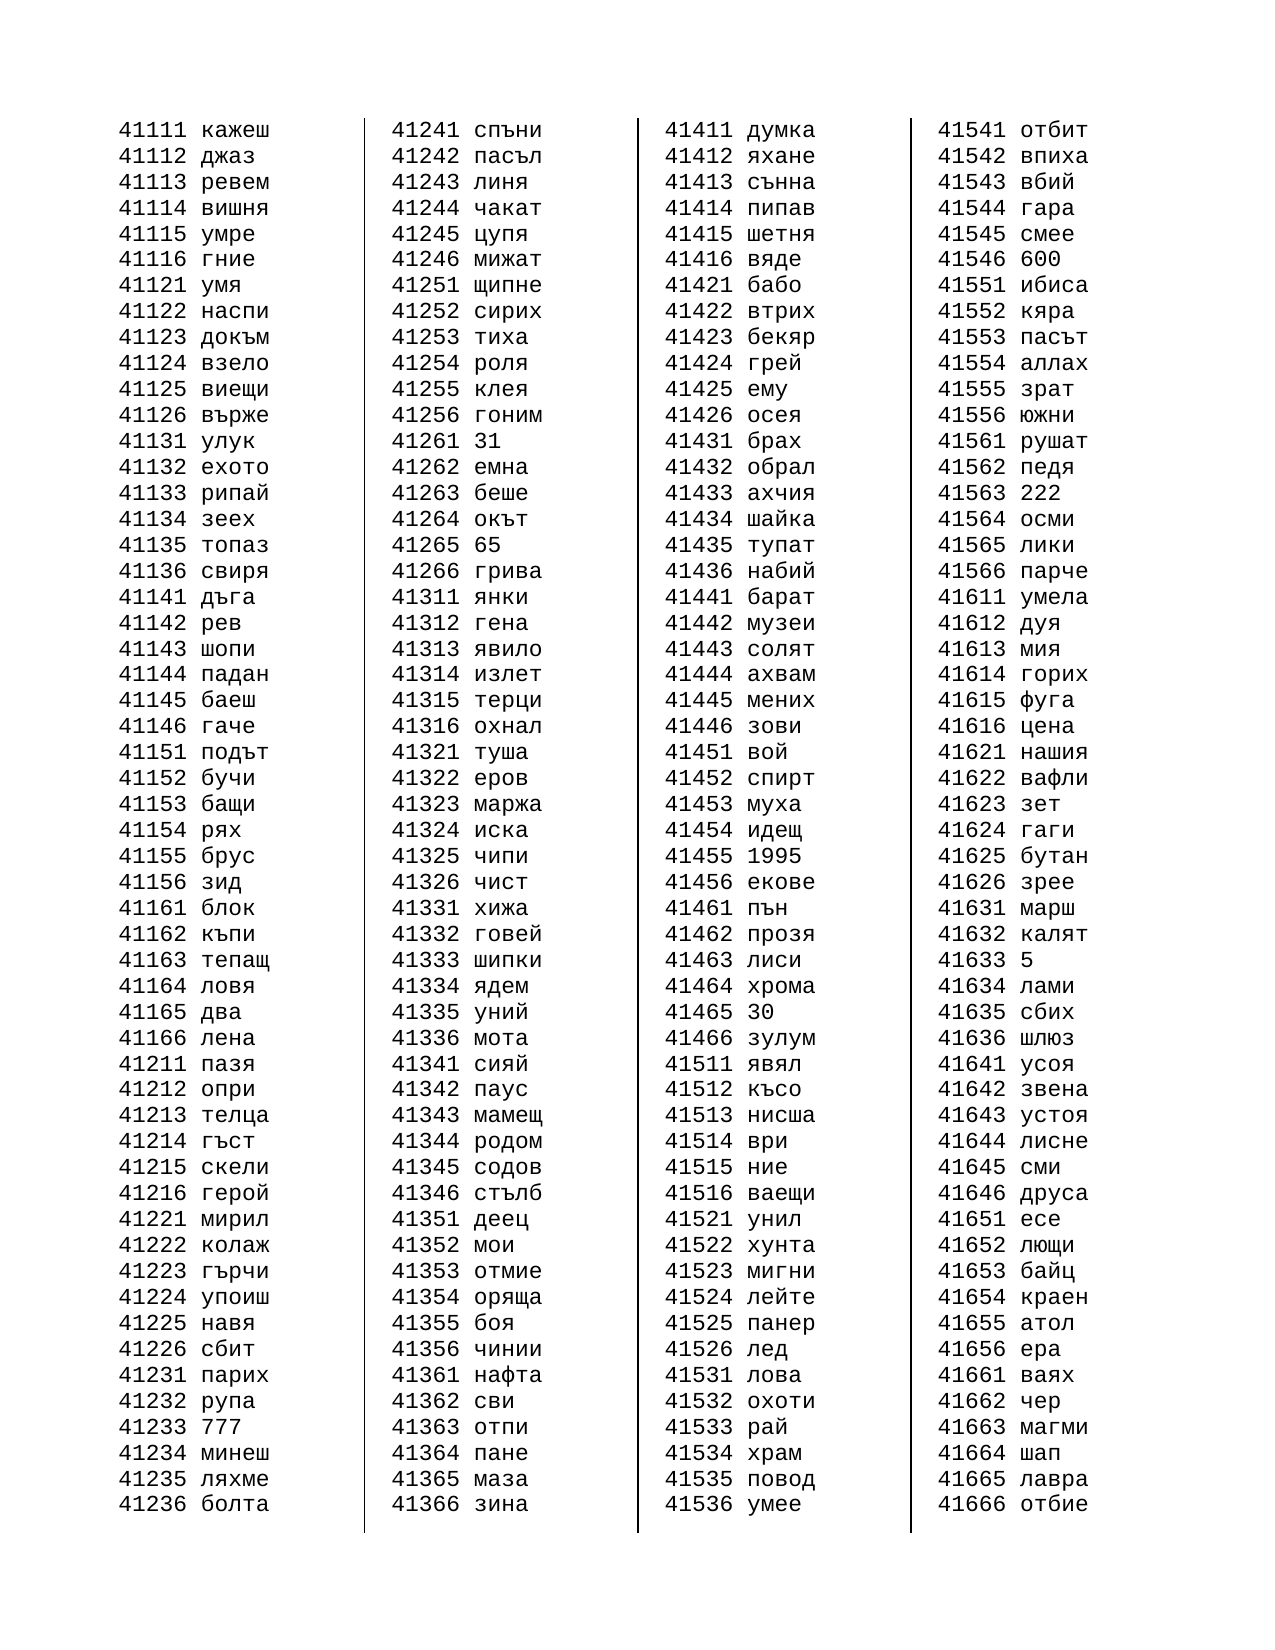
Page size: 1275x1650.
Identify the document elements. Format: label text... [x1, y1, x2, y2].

text 41335 уний [391, 1000, 610, 1026]
text 41363 отпи [391, 1415, 610, 1441]
text 41643 устоя [937, 1104, 1157, 1130]
text 41322 еров [391, 767, 610, 792]
text 41424 грей [664, 352, 883, 377]
text 41343 мамещ [391, 1104, 610, 1130]
text 41515 ние [664, 1156, 883, 1182]
text 41523 мигни [664, 1259, 883, 1285]
text 41545 смее [937, 222, 1157, 248]
text 41334 ядем [391, 974, 610, 1000]
text 41633 5 [937, 948, 1157, 974]
text 41144 падан [118, 663, 337, 689]
text 41622 вафли [937, 767, 1157, 792]
text 41154 рях [118, 818, 337, 844]
text 41555 зрат [937, 377, 1157, 403]
text 41652 лющи [937, 1233, 1157, 1259]
text 41543 вбий [937, 170, 1157, 196]
text 41232 рупа [118, 1389, 337, 1415]
text 41413 сънна [664, 170, 883, 196]
text 41243 линя [391, 170, 610, 196]
text 41662 чер [937, 1389, 1157, 1415]
text 41612 дуя [937, 611, 1157, 637]
text 41361 нафта [391, 1363, 610, 1389]
text 41142 рев [118, 611, 337, 637]
text 41532 охоти [664, 1389, 883, 1415]
text 41251 щипне [391, 274, 610, 300]
text 41534 храм [664, 1441, 883, 1467]
text 41321 туша [391, 741, 610, 767]
text 41336 мота [391, 1026, 610, 1052]
text 41121 умя [118, 274, 337, 300]
text 41354 оряща [391, 1285, 610, 1311]
text 41234 минеш [118, 1441, 337, 1467]
text 41411 думка [664, 118, 883, 144]
text 41355 боя [391, 1311, 610, 1337]
text 41364 пане [391, 1441, 610, 1467]
text 41456 екове [664, 870, 883, 896]
text 41634 лами [937, 974, 1157, 1000]
text 41353 отмие [391, 1259, 610, 1285]
text 41113 ревем [118, 170, 337, 196]
text 41362 сви [391, 1389, 610, 1415]
text 41663 магми [937, 1415, 1157, 1441]
text 41245 цупя [391, 222, 610, 248]
text 41162 къпи [118, 922, 337, 948]
text 41131 улук [118, 429, 337, 455]
text 41333 шипки [391, 948, 610, 974]
text 41554 аллах [937, 352, 1157, 377]
text 41352 мои [391, 1233, 610, 1259]
text 41655 атол [937, 1311, 1157, 1337]
text 41152 бучи [118, 767, 337, 792]
text 41366 зина [391, 1493, 610, 1519]
text 41126 върже [118, 403, 337, 429]
text 41544 гара [937, 196, 1157, 222]
text 41241 спъни [391, 118, 610, 144]
text 41134 зеех [118, 507, 337, 533]
text 41164 ловя [118, 974, 337, 1000]
text 41453 муха [664, 792, 883, 818]
text 41132 ехото [118, 455, 337, 481]
text 41236 болта [118, 1493, 337, 1519]
text 41446 зови [664, 715, 883, 741]
text 41462 прозя [664, 922, 883, 948]
text 41161 блок [118, 896, 337, 922]
text 41365 маза [391, 1467, 610, 1493]
text 41614 горих [937, 663, 1157, 689]
text 41465 30 [664, 1000, 883, 1026]
text 41556 южни [937, 403, 1157, 429]
text 41466 зулум [664, 1026, 883, 1052]
text 41211 пазя [118, 1052, 337, 1078]
text 41513 нисша [664, 1104, 883, 1130]
text 41135 топаз [118, 533, 337, 559]
text 41163 тепащ [118, 948, 337, 974]
text 41564 осми [937, 507, 1157, 533]
text 41422 втрих [664, 300, 883, 326]
text 41414 пипав [664, 196, 883, 222]
text 41252 сирих [391, 300, 610, 326]
text 41615 фуга [937, 689, 1157, 715]
text 41524 лейте [664, 1285, 883, 1311]
text 41314 излет [391, 663, 610, 689]
text 41226 сбит [118, 1337, 337, 1363]
text 41153 бащи [118, 792, 337, 818]
text 41114 вишня [118, 196, 337, 222]
text 41431 брах [664, 429, 883, 455]
text 41231 парих [118, 1363, 337, 1389]
text 41434 шайка [664, 507, 883, 533]
text 41463 лиси [664, 948, 883, 974]
text 41143 шопи [118, 637, 337, 663]
text 41416 вяде [664, 248, 883, 274]
text 41255 клея [391, 377, 610, 403]
text 41151 подът [118, 741, 337, 767]
text 41423 бекяр [664, 326, 883, 352]
text 41124 взело [118, 352, 337, 377]
text 41436 набий [664, 559, 883, 585]
text 41654 краен [937, 1285, 1157, 1311]
text 41454 идещ [664, 818, 883, 844]
text 41123 докъм [118, 326, 337, 352]
text 41212 опри [118, 1078, 337, 1104]
text 41562 педя [937, 455, 1157, 481]
text 41216 герой [118, 1182, 337, 1207]
text 41656 ера [937, 1337, 1157, 1363]
text 41256 гоним [391, 403, 610, 429]
text 41261 31 [391, 429, 610, 455]
text 41561 рушат [937, 429, 1157, 455]
text 41412 яхане [664, 144, 883, 170]
text 41215 скели [118, 1156, 337, 1182]
text 41641 усоя [937, 1052, 1157, 1078]
text 41224 упоиш [118, 1285, 337, 1311]
text 41313 явило [391, 637, 610, 663]
text 41661 ваях [937, 1363, 1157, 1389]
text 41512 късо [664, 1078, 883, 1104]
text 41122 наспи [118, 300, 337, 326]
text 41316 охнал [391, 715, 610, 741]
text 41525 панер [664, 1311, 883, 1337]
text 41461 пън [664, 896, 883, 922]
text 41146 гаче [118, 715, 337, 741]
text 41531 лова [664, 1363, 883, 1389]
text 41666 отбие [937, 1493, 1157, 1519]
text 41425 ему [664, 377, 883, 403]
text 41551 ибиса [937, 274, 1157, 300]
text 41626 зрее [937, 870, 1157, 896]
text 41155 брус [118, 844, 337, 870]
text 41331 хижа [391, 896, 610, 922]
text 41636 шлюз [937, 1026, 1157, 1052]
text 41516 ваещи [664, 1182, 883, 1207]
text 41415 шетня [664, 222, 883, 248]
text 41653 байц [937, 1259, 1157, 1285]
text 41165 два [118, 1000, 337, 1026]
text 41521 унил [664, 1207, 883, 1233]
text 41116 гние [118, 248, 337, 274]
text 41533 рай [664, 1415, 883, 1441]
text 41141 дъга [118, 585, 337, 611]
text 41624 гаги [937, 818, 1157, 844]
text 41326 чист [391, 870, 610, 896]
text 41441 барат [664, 585, 883, 611]
text 41266 грива [391, 559, 610, 585]
text 41651 есе [937, 1207, 1157, 1233]
text 41541 отбит [937, 118, 1157, 144]
text 41222 колаж [118, 1233, 337, 1259]
text 41623 зет [937, 792, 1157, 818]
text 41133 рипай [118, 481, 337, 507]
text 41166 лена [118, 1026, 337, 1052]
text 41642 звена [937, 1078, 1157, 1104]
text 41611 умела [937, 585, 1157, 611]
text 41455 1995 [664, 844, 883, 870]
text 41214 гъст [118, 1130, 337, 1156]
text 41646 друса [937, 1182, 1157, 1207]
text 41315 терци [391, 689, 610, 715]
text 41464 хрома [664, 974, 883, 1000]
text 41263 беше [391, 481, 610, 507]
text 41565 лики [937, 533, 1157, 559]
text 41426 осея [664, 403, 883, 429]
text 41432 обрал [664, 455, 883, 481]
text 41616 цена [937, 715, 1157, 741]
text 41345 содов [391, 1156, 610, 1182]
text 41421 бабо [664, 274, 883, 300]
text 41535 повод [664, 1467, 883, 1493]
text 41265 65 [391, 533, 610, 559]
text 41522 хунта [664, 1233, 883, 1259]
text 41443 солят [664, 637, 883, 663]
text 41445 мених [664, 689, 883, 715]
text 41621 нашия [937, 741, 1157, 767]
text 41111 кажеш [118, 118, 337, 144]
text 41244 чакат [391, 196, 610, 222]
text 41444 ахвам [664, 663, 883, 689]
text 41514 ври [664, 1130, 883, 1156]
text 41356 чинии [391, 1337, 610, 1363]
text 41325 чипи [391, 844, 610, 870]
text 41631 марш [937, 896, 1157, 922]
text 41665 лавра [937, 1467, 1157, 1493]
text 41644 лисне [937, 1130, 1157, 1156]
text 41225 навя [118, 1311, 337, 1337]
text 41323 маржа [391, 792, 610, 818]
text 41233 777 [118, 1415, 337, 1441]
text 41346 стълб [391, 1182, 610, 1207]
text 41341 сияй [391, 1052, 610, 1078]
text 41145 баеш [118, 689, 337, 715]
text 41632 калят [937, 922, 1157, 948]
text 41221 мирил [118, 1207, 337, 1233]
text 41312 гена [391, 611, 610, 637]
text 41262 емна [391, 455, 610, 481]
text 41526 лед [664, 1337, 883, 1363]
text 41542 впиха [937, 144, 1157, 170]
text 41451 вой [664, 741, 883, 767]
text 41136 свиря [118, 559, 337, 585]
text 41511 явял [664, 1052, 883, 1078]
text 41311 янки [391, 585, 610, 611]
text 41625 бутан [937, 844, 1157, 870]
text 41552 кяра [937, 300, 1157, 326]
text 41264 окът [391, 507, 610, 533]
text 41613 мия [937, 637, 1157, 663]
text 41242 пасъл [391, 144, 610, 170]
text 41112 джаз [118, 144, 337, 170]
text 41332 говей [391, 922, 610, 948]
text 41452 спирт [664, 767, 883, 792]
text 41442 музеи [664, 611, 883, 637]
text 41342 паус [391, 1078, 610, 1104]
text 41156 зид [118, 870, 337, 896]
text 41213 телца [118, 1104, 337, 1130]
text 41566 парче [937, 559, 1157, 585]
text 41223 гърчи [118, 1259, 337, 1285]
text 41563 222 [937, 481, 1157, 507]
text 41553 пасът [937, 326, 1157, 352]
text 41536 умее [664, 1493, 883, 1519]
text 41344 родом [391, 1130, 610, 1156]
text 41664 шап [937, 1441, 1157, 1467]
text 41546 600 [937, 248, 1157, 274]
text 41645 сми [937, 1156, 1157, 1182]
text 41635 сбих [937, 1000, 1157, 1026]
text 41433 ахчия [664, 481, 883, 507]
text 41125 виещи [118, 377, 337, 403]
text 41254 роля [391, 352, 610, 377]
text 41324 иска [391, 818, 610, 844]
text 41351 деец [391, 1207, 610, 1233]
text 41246 мижат [391, 248, 610, 274]
text 41115 умре [118, 222, 337, 248]
text 41435 тупат [664, 533, 883, 559]
text 41253 тиха [391, 326, 610, 352]
text 41235 ляхме [118, 1467, 337, 1493]
